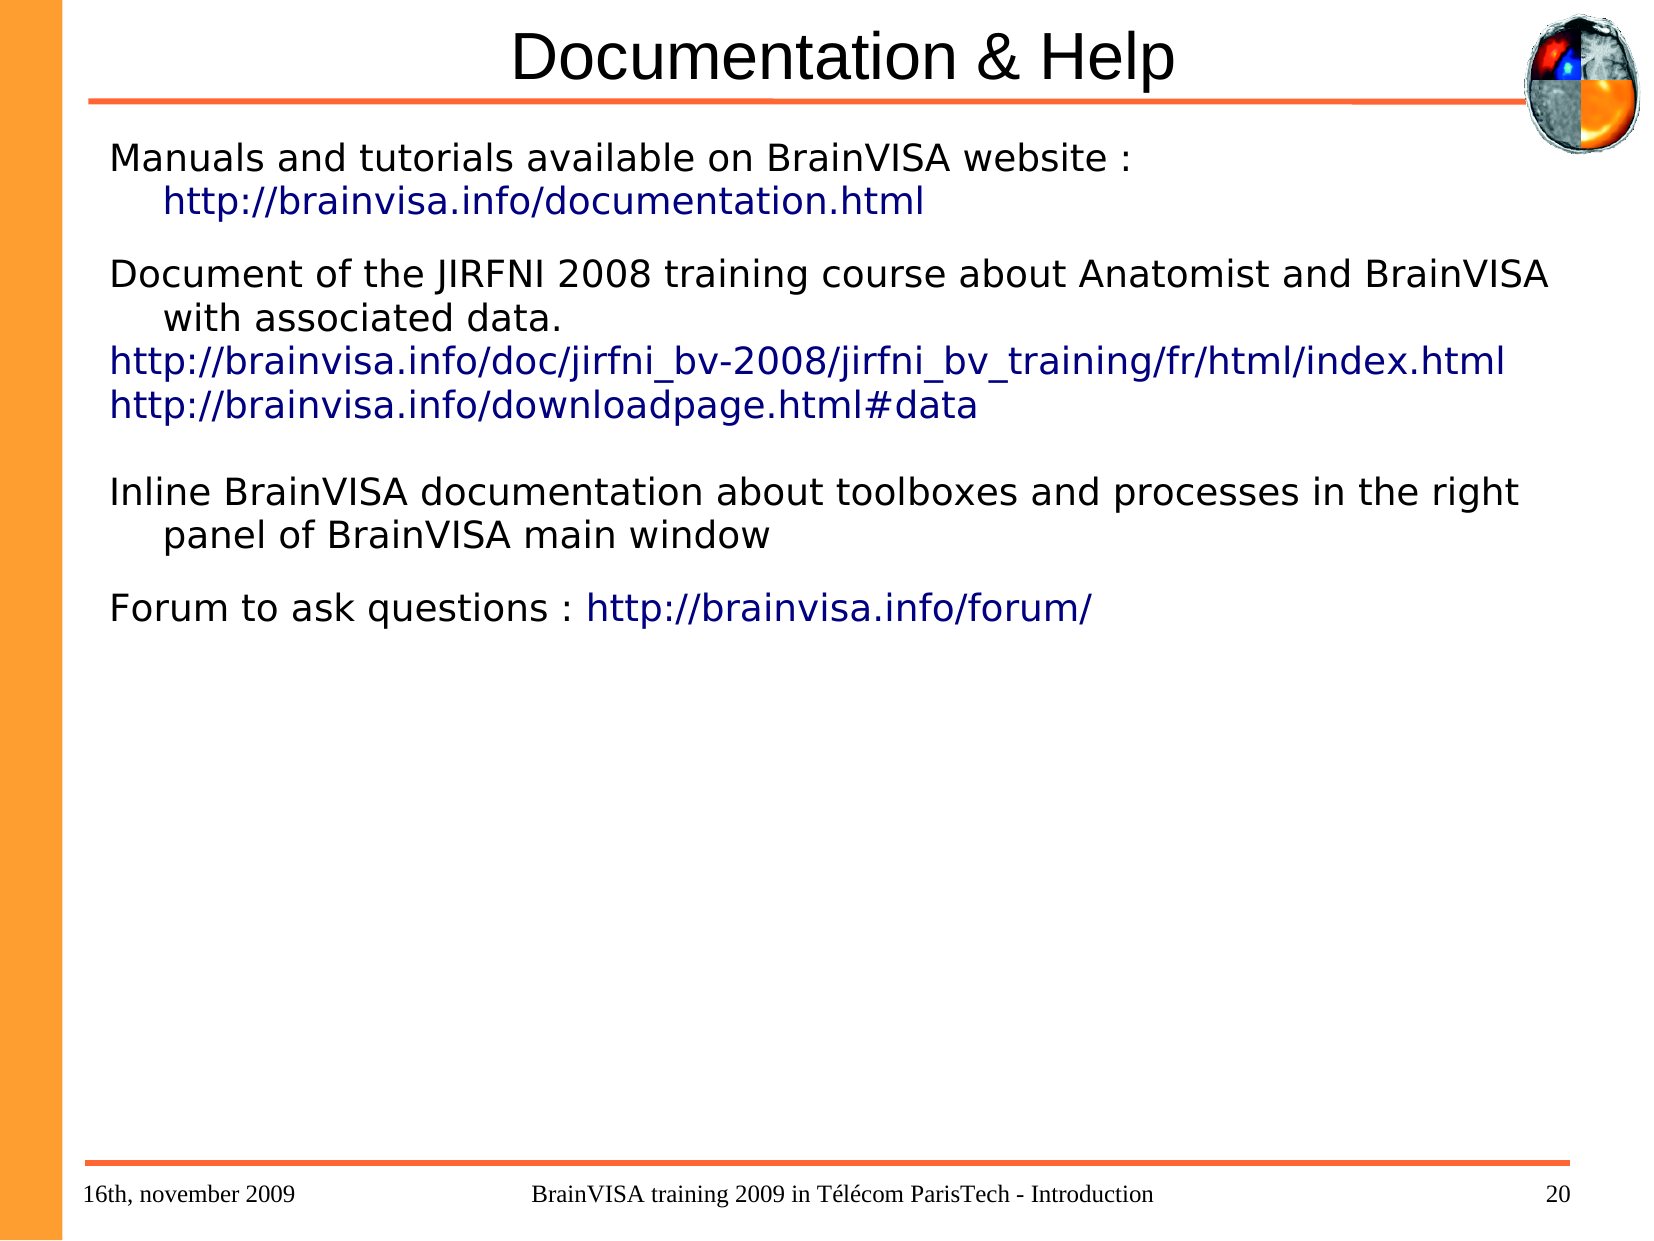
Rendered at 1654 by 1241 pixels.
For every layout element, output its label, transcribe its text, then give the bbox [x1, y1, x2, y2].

picture [1523, 13, 1642, 156]
list Manuals and tutorials available on BrainVISA website : http://brainvisa.info/documentation.html Document of the JIRFNI 2008 training course about Anatomist and BrainVISA with associated data. http://brainvisa.info/doc/jirfni_bv-2008/jirfni_bv_training/fr/html/index.html http://brainvisa.info/downloadpage.html#data Inline BrainVISA documentation about toolboxes and processes in the right panel of BrainVISA main window Forum to ask questions : http://brainvisa.info/forum/ [91, 136, 1571, 1108]
title Documentation & Help [89, 15, 1598, 98]
